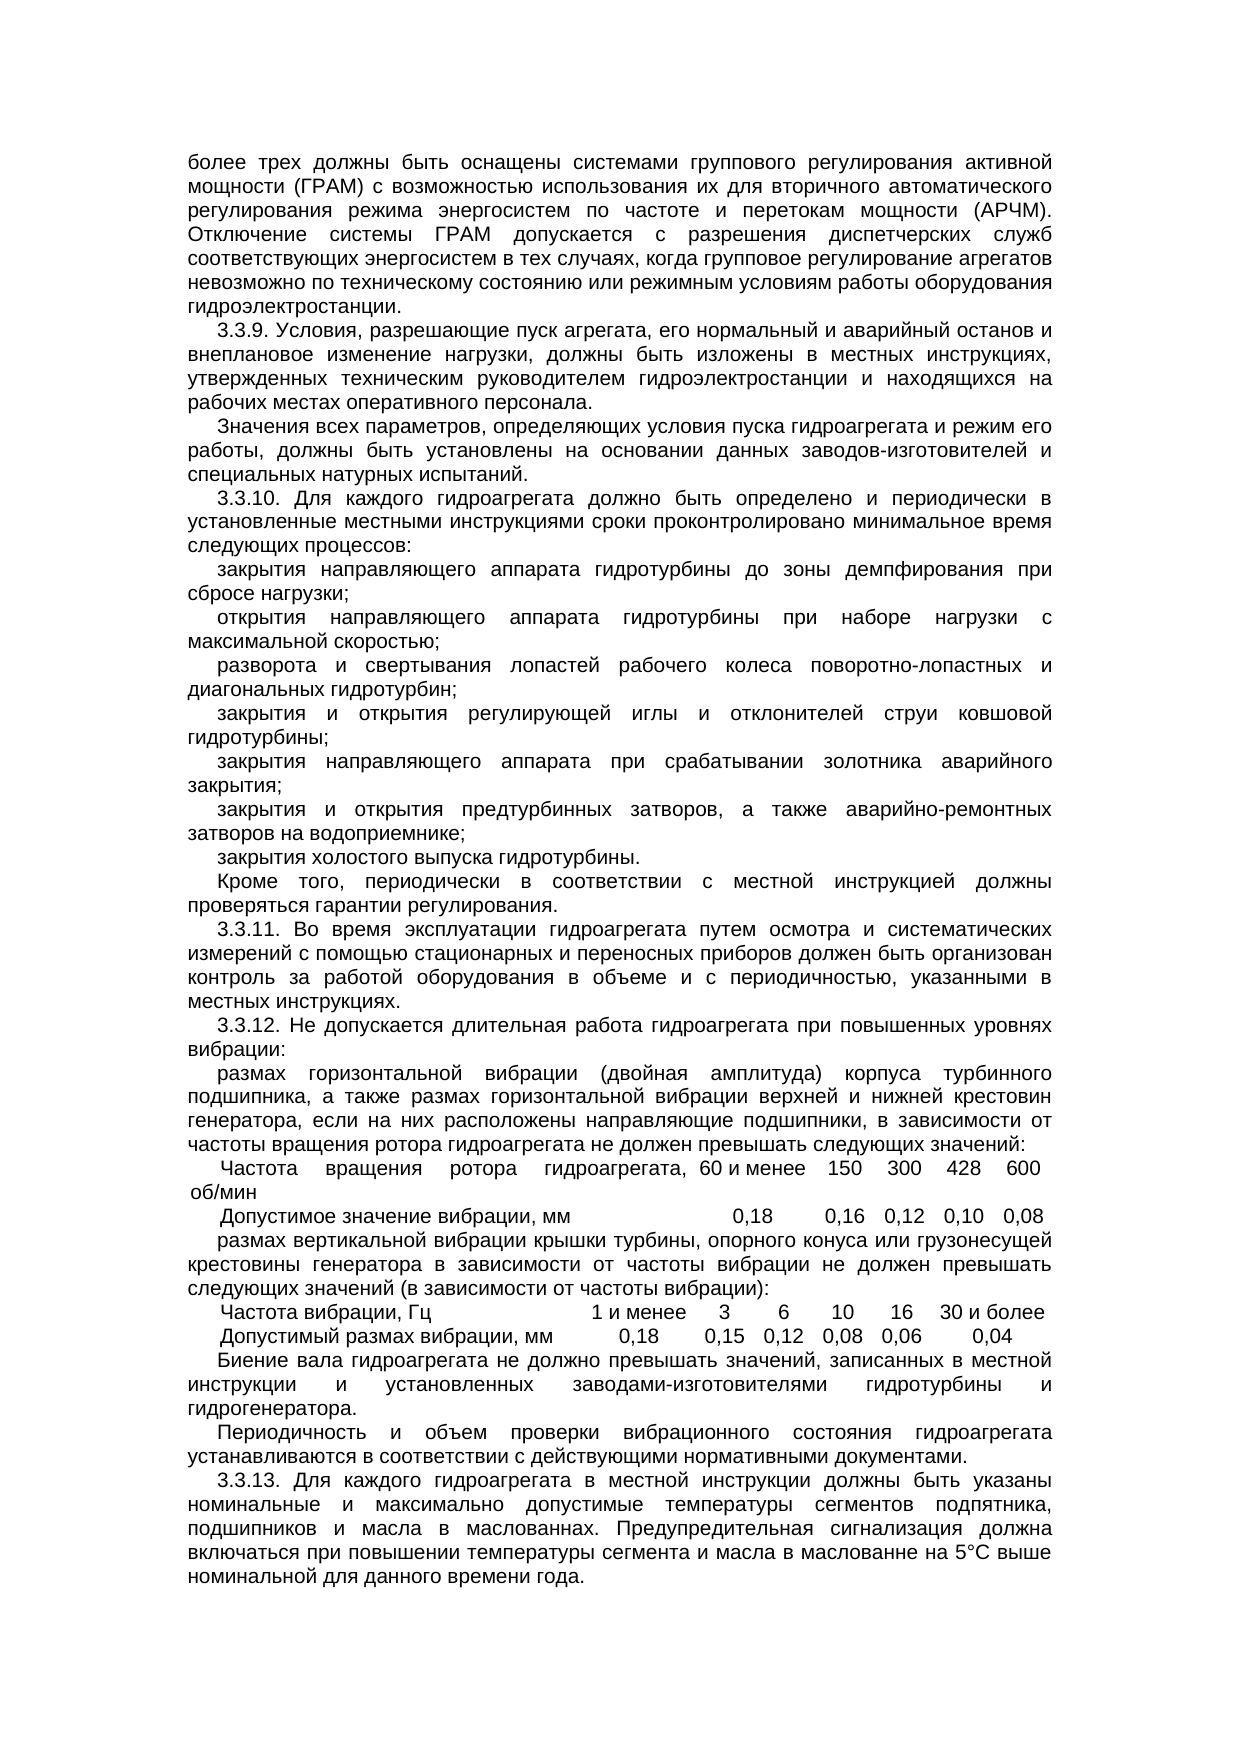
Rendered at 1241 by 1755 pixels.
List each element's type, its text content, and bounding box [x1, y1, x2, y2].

table_cell 0,08 [994, 1204, 1053, 1228]
text 3.3.10. Для каждого гидроагрегата должно быть определено и периодически в установленные местными инструкциями сроки проконтролировано минимальное время следующих процессов: [187, 485, 1053, 557]
table_cell Допустимое значение вибрации, мм [187, 1204, 690, 1228]
table_cell 0,12 [754, 1324, 813, 1348]
text разворота и свертывания лопастей рабочего колеса поворотно-лопастных и диагональных гидротурбин; [187, 653, 1053, 701]
table_cell 0,12 [875, 1204, 934, 1228]
text открытия направляющего аппарата гидротурбины при наборе нагрузки с максимальной скоростью; [187, 605, 1053, 653]
text закрытия и открытия предтурбинных затворов, а также аварийно-ремонтных затворов на водоприемнике; [187, 797, 1053, 845]
text закрытия направляющего аппарата при срабатывании золотника аварийного закрытия; [187, 749, 1053, 797]
table_cell 0,08 [813, 1324, 872, 1348]
table_header Частота вибрации, Гц [187, 1300, 582, 1324]
table_cell 0,16 [815, 1204, 874, 1228]
table_cell 0,18 [690, 1204, 815, 1228]
table_header 6 [754, 1300, 813, 1324]
text 3.3.12. Не допускается длительная работа гидроагрегата при повышенных уровнях вибрации: [187, 1012, 1053, 1060]
table_header 10 [813, 1300, 872, 1324]
table_cell 0,06 [872, 1324, 931, 1348]
text закрытия холостого выпуска гидротурбины. [187, 845, 1053, 869]
table_cell Допустимый размах вибрации, мм [187, 1324, 582, 1348]
table_header 60 и менее [690, 1156, 815, 1204]
table_header 30 и более [931, 1300, 1053, 1324]
table_cell 0,15 [695, 1324, 754, 1348]
table_cell 0,04 [931, 1324, 1053, 1348]
text более трех должны быть оснащены системами группового регулирования активной мощности (ГРАМ) с возможностью использования их для вторичного автоматического регулирования режима энергосистем по частоте и перетокам мощности (АРЧМ). Отключение системы ГРАМ допускается с разрешения диспетчерских служб соответствующих энергосистем в тех случаях, когда групповое регулирование агрегатов невозможно по техническому состоянию или режимным условиям работы оборудования гидроэлектростанции. [187, 150, 1053, 318]
text Биение вала гидроагрегата не должно превышать значений, записанных в местной инструкции и установленных заводами-изготовителями гидротурбины и гидрогенератора. [187, 1348, 1053, 1420]
text закрытия и открытия регулирующей иглы и отклонителей струи ковшовой гидротурбины; [187, 701, 1053, 749]
table_header 3 [695, 1300, 754, 1324]
table_header 428 [934, 1156, 993, 1204]
table_cell 0,10 [934, 1204, 993, 1228]
table_header 300 [875, 1156, 934, 1204]
text 3.3.11. Во время эксплуатации гидроагрегата путем осмотра и систематических измерений с помощью стационарных и переносных приборов должен быть организован контроль за работой оборудования в объеме и с периодичностью, указанными в местных инструкциях. [187, 917, 1053, 1012]
table_header 150 [815, 1156, 874, 1204]
text размах горизонтальной вибрации (двойная амплитуда) корпуса турбинного подшипника, а также размах горизонтальной вибрации верхней и нижней крестовин генератора, если на них расположены направляющие подшипники, в зависимости от частоты вращения ротора гидроагрегата не должен превышать следующих значений: [187, 1060, 1053, 1156]
text закрытия направляющего аппарата гидротурбины до зоны демпфирования при сбросе нагрузки; [187, 557, 1053, 605]
text размах вертикальной вибрации крышки турбины, опорного конуса или грузонесущей крестовины генератора в зависимости от частоты вибрации не должен превышать следующих значений (в зависимости от частоты вибрации): [187, 1228, 1053, 1300]
table_header 600 [994, 1156, 1053, 1204]
table_header 16 [872, 1300, 931, 1324]
text Кроме того, периодически в соответствии с местной инструкцией должны проверяться гарантии регулирования. [187, 869, 1053, 917]
table_header 1 и менее [583, 1300, 695, 1324]
text 3.3.9. Условия, разрешающие пуск агрегата, его нормальный и аварийный останов и внеплановое изменение нагрузки, должны быть изложены в местных инструкциях, утвержденных техническим руководителем гидроэлектростанции и находящихся на рабочих местах оперативного персонала. [187, 318, 1053, 413]
text Значения всех параметров, определяющих условия пуска гидроагрегата и режим его работы, должны быть установлены на основании данных заводов-изготовителей и специальных натурных испытаний. [187, 413, 1053, 485]
text Периодичность и объем проверки вибрационного состояния гидроагрегата устанавливаются в соответствии с действующими нормативными документами. [187, 1420, 1053, 1468]
text 3.3.13. Для каждого гидроагрегата в местной инструкции должны быть указаны номинальные и максимально допустимые температуры сегментов подпятника, подшипников и масла в маслованнах. Предупредительная сигнализация должна включаться при повышении температуры сегмента и масла в маслованне на 5°С выше номинальной для данного времени года. [187, 1468, 1053, 1587]
table_cell 0,18 [583, 1324, 695, 1348]
table_header Частота вращения ротора гидроагрегата, об/мин [187, 1156, 690, 1204]
